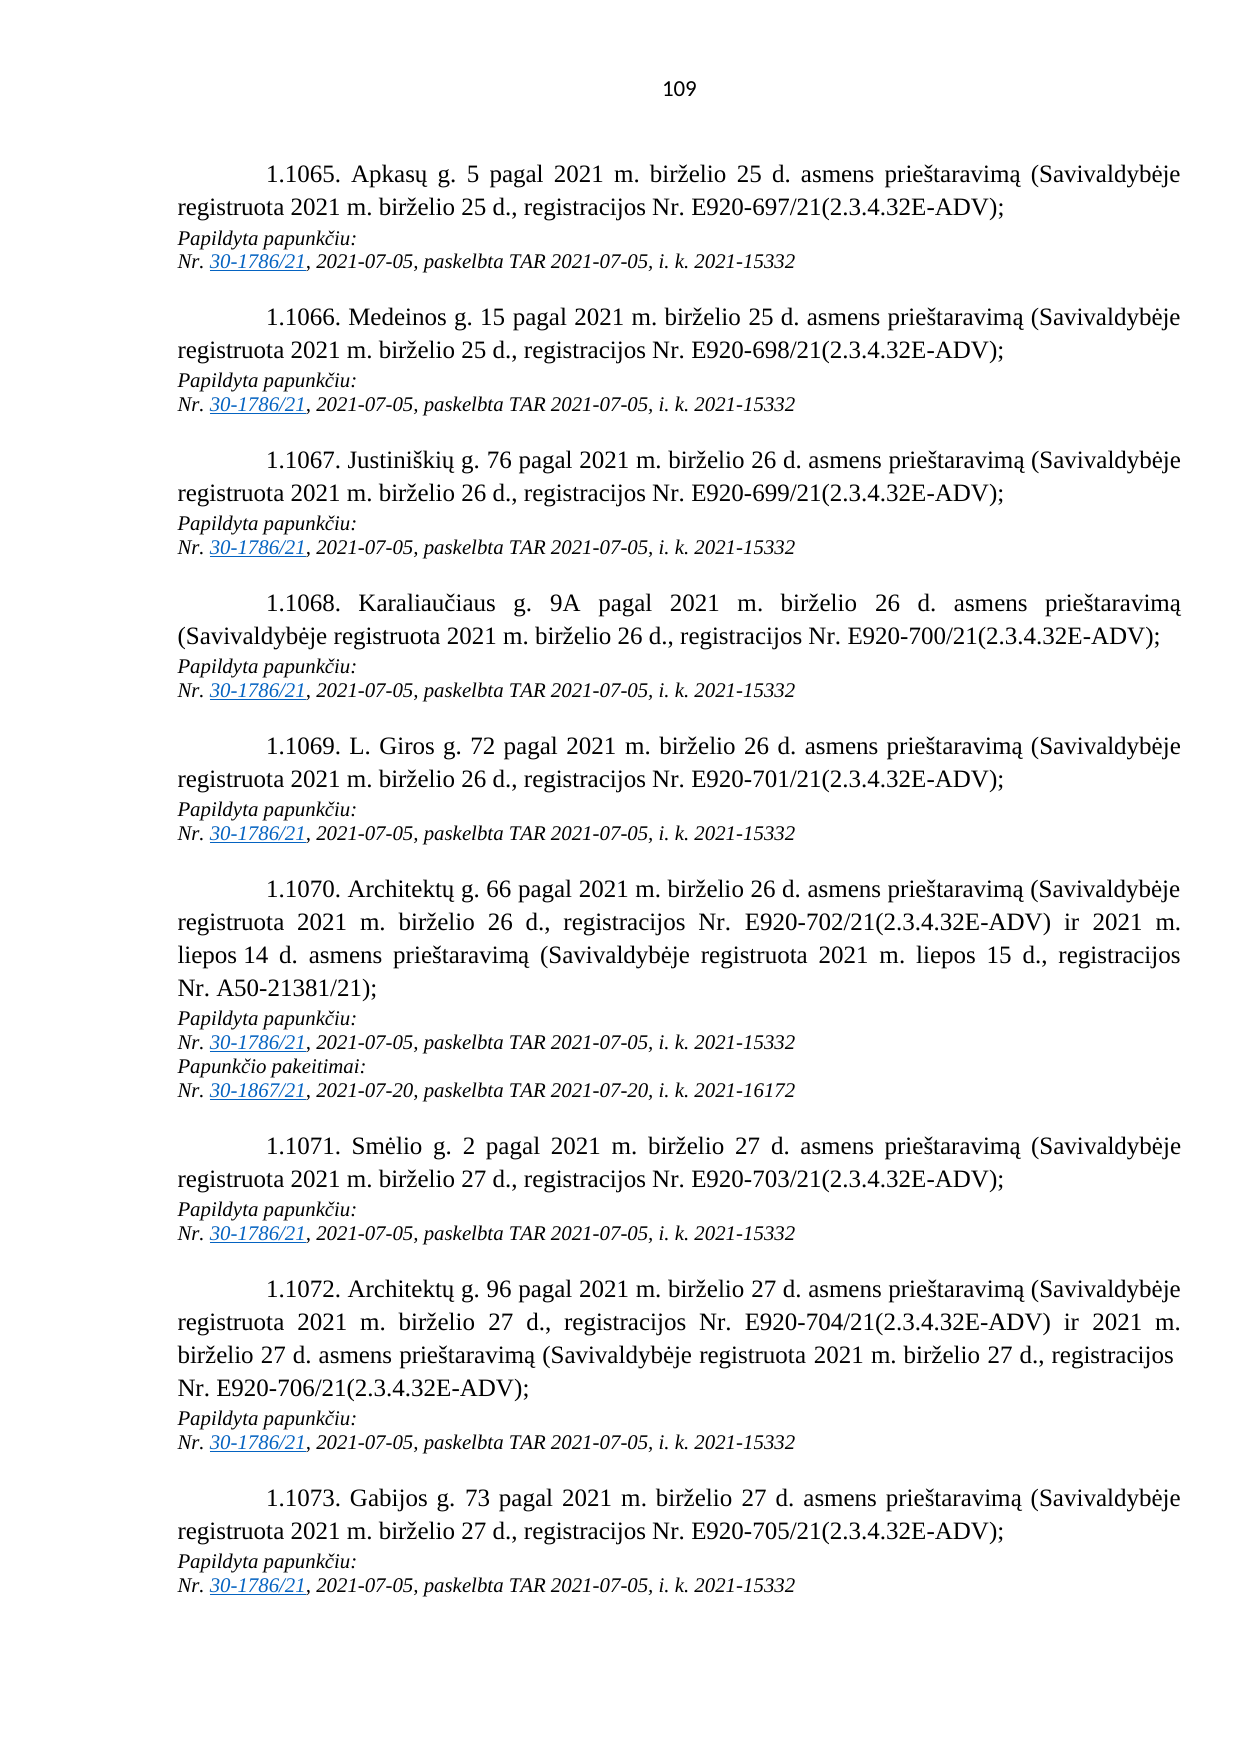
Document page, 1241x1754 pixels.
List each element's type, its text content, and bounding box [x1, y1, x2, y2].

text 1.1072. Architektų g. 96 pagal 2021 m. birželio 27 d. asmens prieštaravimą (Savivaldybėje registruota 2021 m. birželio 27 d., registracijos Nr. E920-704/21(2.3.4.32E-ADV) ir 2021 m. birželio 27 d. asmens prieštaravimą (Savivaldybėje registruota 2021 m. birželio 27 d., registracijos Nr. E920-706/21(2.3.4.32E-ADV); [177, 1274, 1181, 1402]
text Nr. 30-1786/21, 2021-07-05, paskelbta TAR 2021-07-05, i. k. 2021-15332 [177, 1573, 1181, 1597]
text Papildyta papunkčiu: [177, 1197, 1181, 1221]
text 1.1069. L. Giros g. 72 pagal 2021 m. birželio 26 d. asmens prieštaravimą (Savivaldybėje registruota 2021 m. birželio 26 d., registracijos Nr. E920-701/21(2.3.4.32E-ADV); [177, 731, 1181, 793]
text Papildyta papunkčiu: [177, 225, 1181, 249]
text Papildyta papunkčiu: [177, 511, 1181, 535]
text Nr. 30-1786/21, 2021-07-05, paskelbta TAR 2021-07-05, i. k. 2021-15332 [177, 1221, 1181, 1245]
text Papildyta papunkčiu: [177, 1406, 1181, 1430]
text Nr. 30-1786/21, 2021-07-05, paskelbta TAR 2021-07-05, i. k. 2021-15332 [177, 1030, 1181, 1054]
text Papunkčio pakeitimai: [177, 1054, 1181, 1078]
text Papildyta papunkčiu: [177, 1549, 1181, 1573]
text Nr. 30-1786/21, 2021-07-05, paskelbta TAR 2021-07-05, i. k. 2021-15332 [177, 392, 1181, 416]
text Nr. 30-1786/21, 2021-07-05, paskelbta TAR 2021-07-05, i. k. 2021-15332 [177, 1430, 1181, 1454]
text Nr. 30-1786/21, 2021-07-05, paskelbta TAR 2021-07-05, i. k. 2021-15332 [177, 821, 1181, 845]
text Papildyta papunkčiu: [177, 368, 1181, 392]
text 1.1066. Medeinos g. 15 pagal 2021 m. birželio 25 d. asmens prieštaravimą (Savivaldybėje registruota 2021 m. birželio 25 d., registracijos Nr. E920-698/21(2.3.4.32E-ADV); [177, 302, 1181, 364]
text 1.1067. Justiniškių g. 76 pagal 2021 m. birželio 26 d. asmens prieštaravimą (Savivaldybėje registruota 2021 m. birželio 26 d., registracijos Nr. E920-699/21(2.3.4.32E-ADV); [177, 445, 1181, 507]
text Papildyta papunkčiu: [177, 654, 1181, 678]
text Nr. 30-1786/21, 2021-07-05, paskelbta TAR 2021-07-05, i. k. 2021-15332 [177, 535, 1181, 559]
text 1.1068. Karaliaučiaus g. 9A pagal 2021 m. birželio 26 d. asmens prieštaravimą (Savivaldybėje registruota 2021 m. birželio 26 d., registracijos Nr. E920-700/21(2.3.4.32E-ADV); [177, 588, 1181, 650]
text 1.1071. Smėlio g. 2 pagal 2021 m. birželio 27 d. asmens prieštaravimą (Savivaldybėje registruota 2021 m. birželio 27 d., registracijos Nr. E920-703/21(2.3.4.32E-ADV); [177, 1131, 1181, 1193]
text Papildyta papunkčiu: [177, 797, 1181, 821]
text 1.1065. Apkasų g. 5 pagal 2021 m. birželio 25 d. asmens prieštaravimą (Savivaldybėje registruota 2021 m. birželio 25 d., registracijos Nr. E920-697/21(2.3.4.32E-ADV); [177, 159, 1181, 221]
text Nr. 30-1786/21, 2021-07-05, paskelbta TAR 2021-07-05, i. k. 2021-15332 [177, 678, 1181, 702]
text 1.1073. Gabijos g. 73 pagal 2021 m. birželio 27 d. asmens prieštaravimą (Savivaldybėje registruota 2021 m. birželio 27 d., registracijos Nr. E920-705/21(2.3.4.32E-ADV); [177, 1483, 1181, 1545]
text 1.1070. Architektų g. 66 pagal 2021 m. birželio 26 d. asmens prieštaravimą (Savivaldybėje registruota 2021 m. birželio 26 d., registracijos Nr. E920-702/21(2.3.4.32E-ADV) ir 2021 m. liepos 14 d. asmens prieštaravimą (Savivaldybėje registruota 2021 m. liepos 15 d., registracijos Nr. A50-21381/21); [177, 874, 1181, 1002]
text Nr. 30-1867/21, 2021-07-20, paskelbta TAR 2021-07-20, i. k. 2021-16172 [177, 1078, 1181, 1102]
text Nr. 30-1786/21, 2021-07-05, paskelbta TAR 2021-07-05, i. k. 2021-15332 [177, 249, 1181, 273]
text Papildyta papunkčiu: [177, 1006, 1181, 1030]
